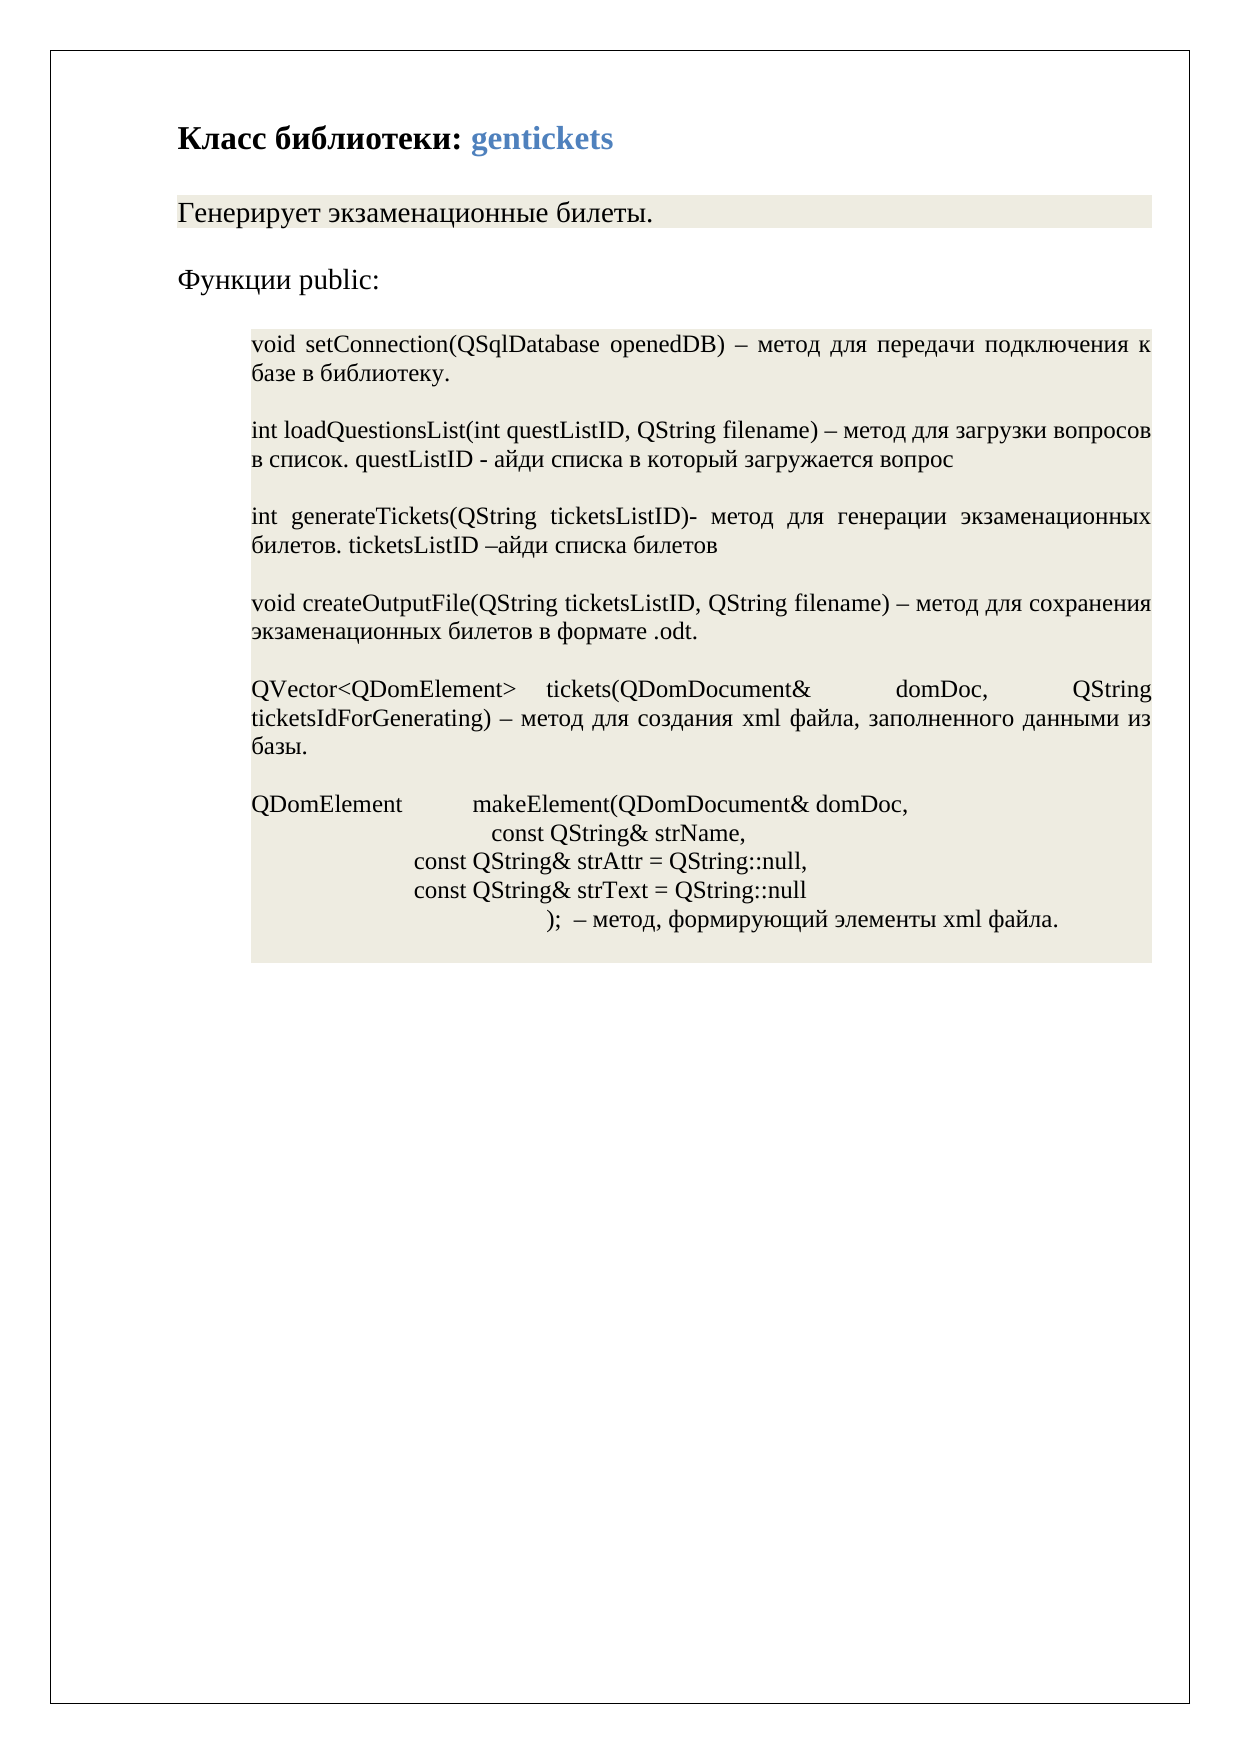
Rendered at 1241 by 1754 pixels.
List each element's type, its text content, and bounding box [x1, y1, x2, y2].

text void setConnection(QSqlDatabase openedDB) – метод для передачи подключения к базе в библиотеку. [251, 329, 1152, 386]
text ); – метод, формирующий элементы xml файла. [251, 904, 1152, 933]
text void createOutputFile(QString ticketsListID, QString filename) – метод для сохранения экзаменационных билетов в формате .odt. [251, 588, 1152, 645]
text int loadQuestionsList(int questListID, QString filename) – метод для загрузки вопросов в список. questListID - айди списка в который загружается вопрос [251, 415, 1152, 473]
text Класс библиотеки: gentickets [177, 118, 1152, 156]
text Функции public: [177, 262, 1152, 295]
text int generateTickets(QString ticketsListID)- метод для генерации экзаменационных билетов. ticketsListID –айди списка билетов [251, 501, 1152, 559]
text Генерирует экзаменационные билеты. [177, 195, 1152, 228]
text const QString& strName, [251, 818, 1152, 846]
text QVector<QDomElement> tickets(QDomDocument& domDoc, QString ticketsIdForGenerating) – метод для создания xml файла, заполненного данными из базы. [251, 674, 1152, 760]
text const QString& strText = QString::null [251, 875, 1152, 904]
text const QString& strAttr = QString::null, [251, 846, 1152, 875]
text QDomElement makeElement(QDomDocument& domDoc, [251, 789, 1152, 818]
